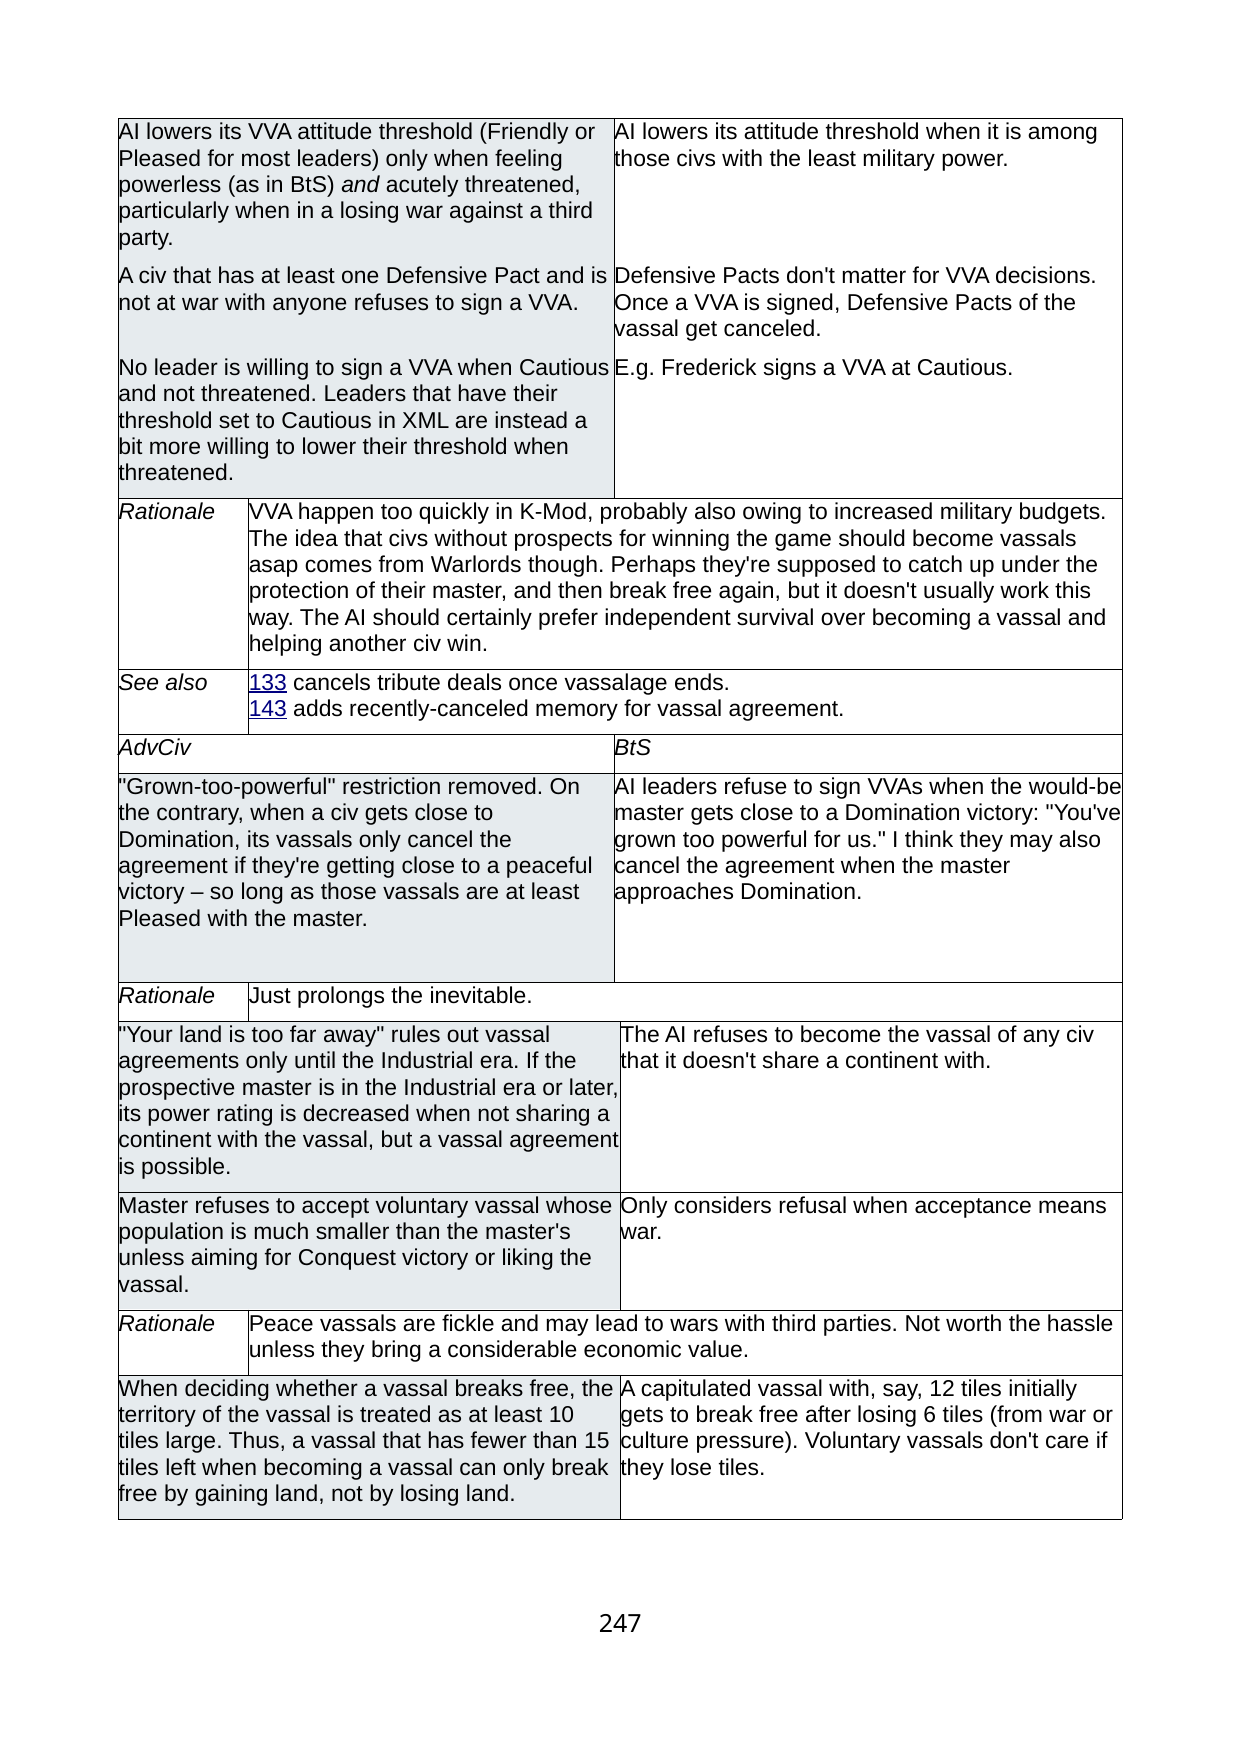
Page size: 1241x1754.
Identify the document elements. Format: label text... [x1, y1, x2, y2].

table_cell AdvCiv [119, 735, 614, 773]
table_cell A capitulated vassal with, say, 12 tiles initially gets to break free after losing 6 tiles (from war or culture pressure). Voluntary vassals don't care if they lose tiles. [621, 1376, 1122, 1519]
table_cell 133 cancels tribute deals once vassalage ends. 143 adds recently-canceled memory for vassal agreement. [249, 670, 1122, 734]
table_cell The AI refuses to become the vassal of any civ that it doesn't share a continent with. [621, 1022, 1122, 1192]
table_cell Rationale [119, 499, 248, 669]
table_cell AI lowers its attitude threshold when it is among those civs with the least military power. Defensive Pacts don't matter for VVA decisions. Once a VVA is signed, Defensive Pacts of the vassal get canceled. E.g. Frederick signs a VVA at Cautious. [615, 119, 1122, 498]
table_cell When deciding whether a vassal breaks free, the territory of the vassal is treated as at least 10 tiles large. Thus, a vassal that has fewer than 15 tiles left when becoming a vassal can only break free by gaining land, not by losing land. [119, 1376, 620, 1519]
table_cell AI leaders refuse to sign VVAs when the would-be master gets close to a Domination victory: "You've grown too powerful for us." I think they may also cancel the agreement when the master approaches Domination. [615, 774, 1122, 982]
table_cell Just prolongs the inevitable. [249, 983, 1122, 1021]
table_cell See also [119, 670, 248, 734]
table_cell Only considers refusal when acceptance means war. [621, 1193, 1122, 1309]
table_cell "Your land is too far away" rules out vassal agreements only until the Industrial era. If the prospective master is in the Industrial era or later, its power rating is decreased when not sharing a continent with the vassal, but a vassal agreement is possible. [119, 1022, 620, 1192]
table_cell "Grown-too-powerful" restriction removed. On the contrary, when a civ gets close to Domination, its vassals only cancel the agreement if they're getting close to a peaceful victory – so long as those vassals are at least Pleased with the master. [119, 774, 614, 982]
table_cell Peace vassals are fickle and may lead to wars with third parties. Not worth the hassle unless they bring a considerable economic value. [249, 1311, 1122, 1375]
table_cell VVA happen too quickly in K-Mod, probably also owing to increased military budgets. The idea that civs without prospects for winning the game should become vassals asap comes from Warlords though. Perhaps they're supposed to catch up under the protection of their master, and then break free again, but it doesn't usually work this way. The AI should certainly prefer independent survival over becoming a vassal and helping another civ win. [249, 499, 1122, 669]
table_cell BtS [615, 735, 1122, 773]
table_cell Master refuses to accept voluntary vassal whose population is much smaller than the master's unless aiming for Conquest victory or liking the vassal. [119, 1193, 620, 1309]
table_cell AI lowers its VVA attitude threshold (Friendly or Pleased for most leaders) only when feeling powerless (as in BtS) and acutely threatened, particularly when in a losing war against a third party. A civ that has at least one Defensive Pact and is not at war with anyone refuses to sign a VVA. No leader is willing to sign a VVA when Cautious and not threatened. Leaders that have their threshold set to Cautious in XML are instead a bit more willing to lower their threshold when threatened. [119, 119, 614, 498]
table_cell Rationale [119, 1311, 248, 1375]
table_cell Rationale [119, 983, 248, 1021]
